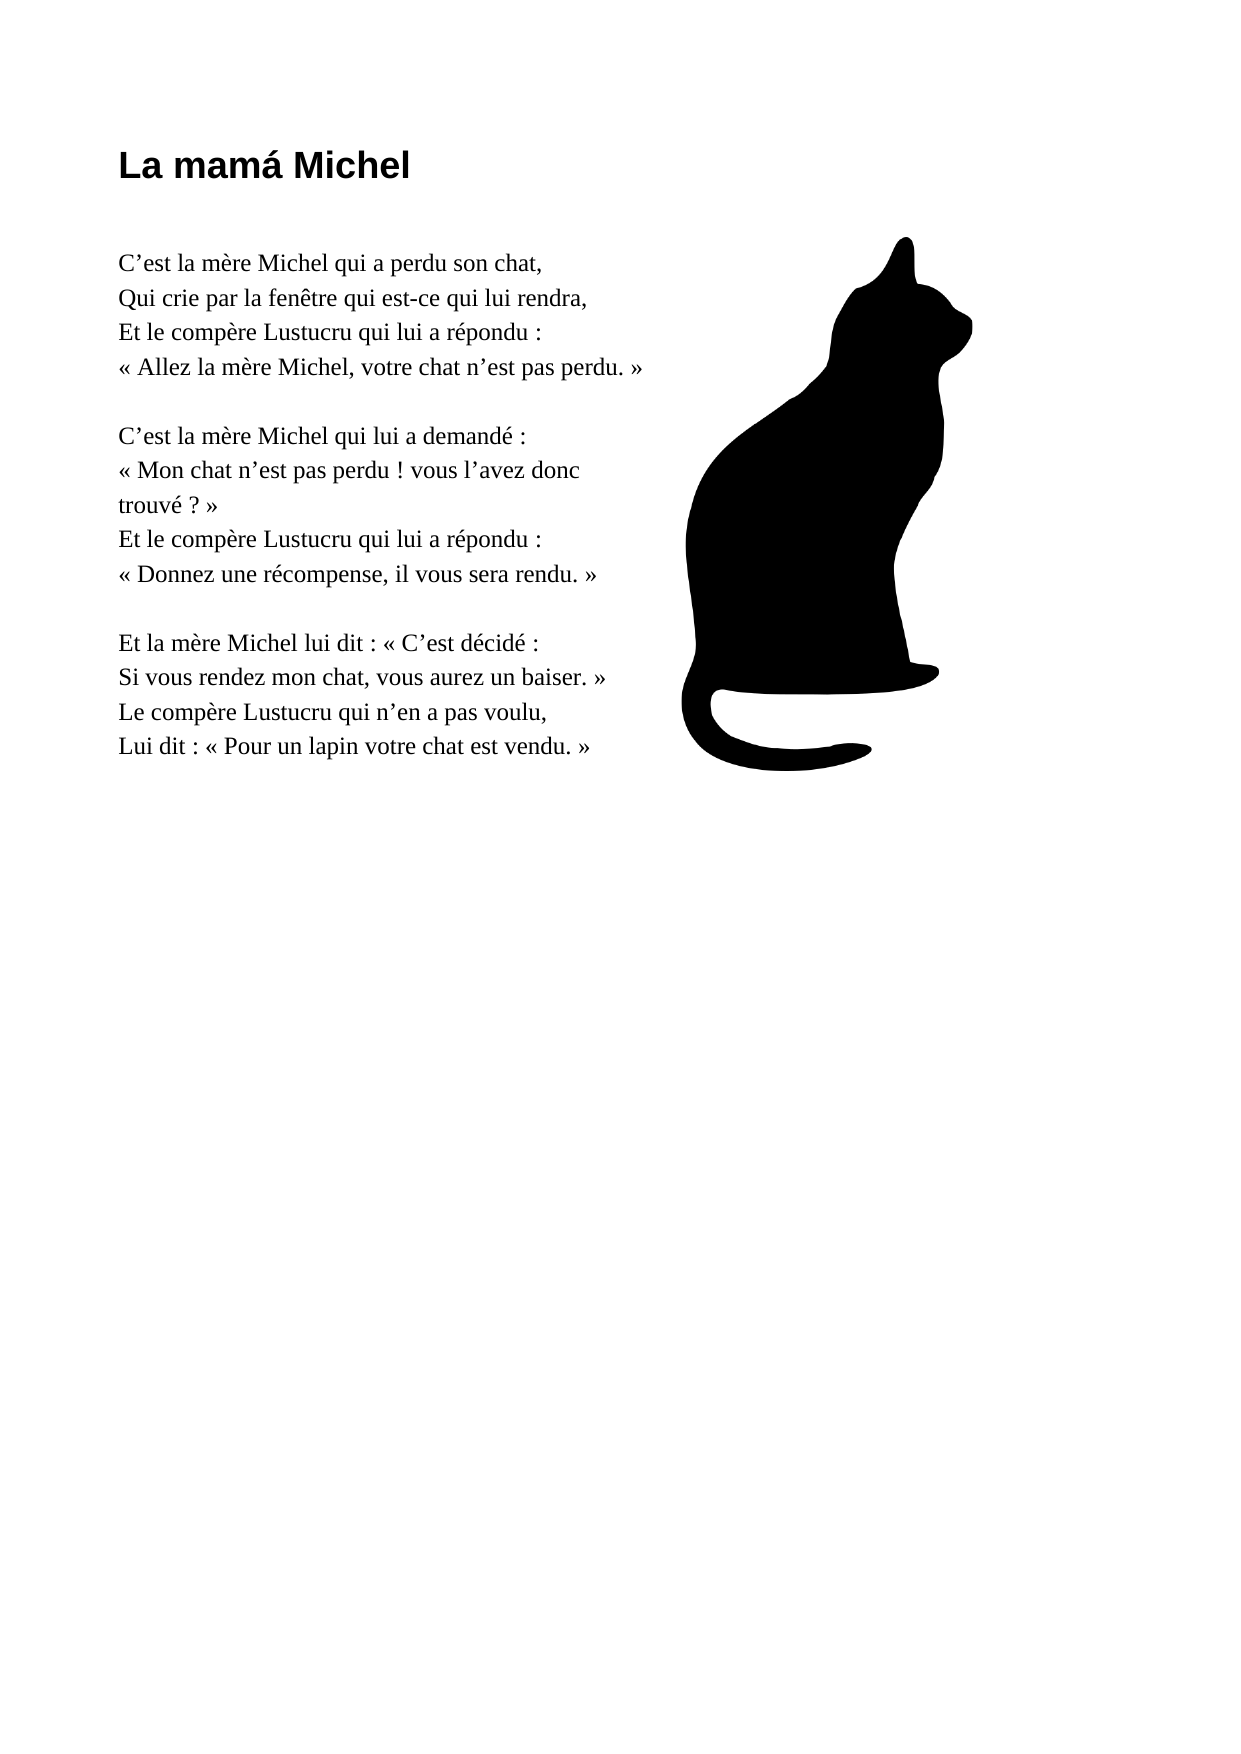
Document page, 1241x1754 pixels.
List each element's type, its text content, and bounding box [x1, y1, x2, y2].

subtitle La mamá Michel [118, 143, 1122, 187]
picture [681, 237, 973, 771]
text C’est la mère Michel qui a perdu son chat, Qui crie par la fenêtre qui est-ce qui lui rendra, Et le compère Lustucru qui lui a répondu : « Allez la mère Michel, votre chat n’est pas perdu. » C’est la mère Michel qui lui a demandé : « Mon chat n’est pas perdu ! vous l’avez donc trouvé ? » Et le compère Lustucru qui lui a répondu : « Donnez une récompense, il vous sera rendu. » Et la mère Michel lui dit : « C’est décidé : Si vous rendez mon chat, vous aurez un baiser. » Le compère Lustucru qui n’en a pas voulu, Lui dit : « Pour un lapin votre chat est vendu. » [118, 248, 681, 760]
text [973, 248, 1122, 760]
